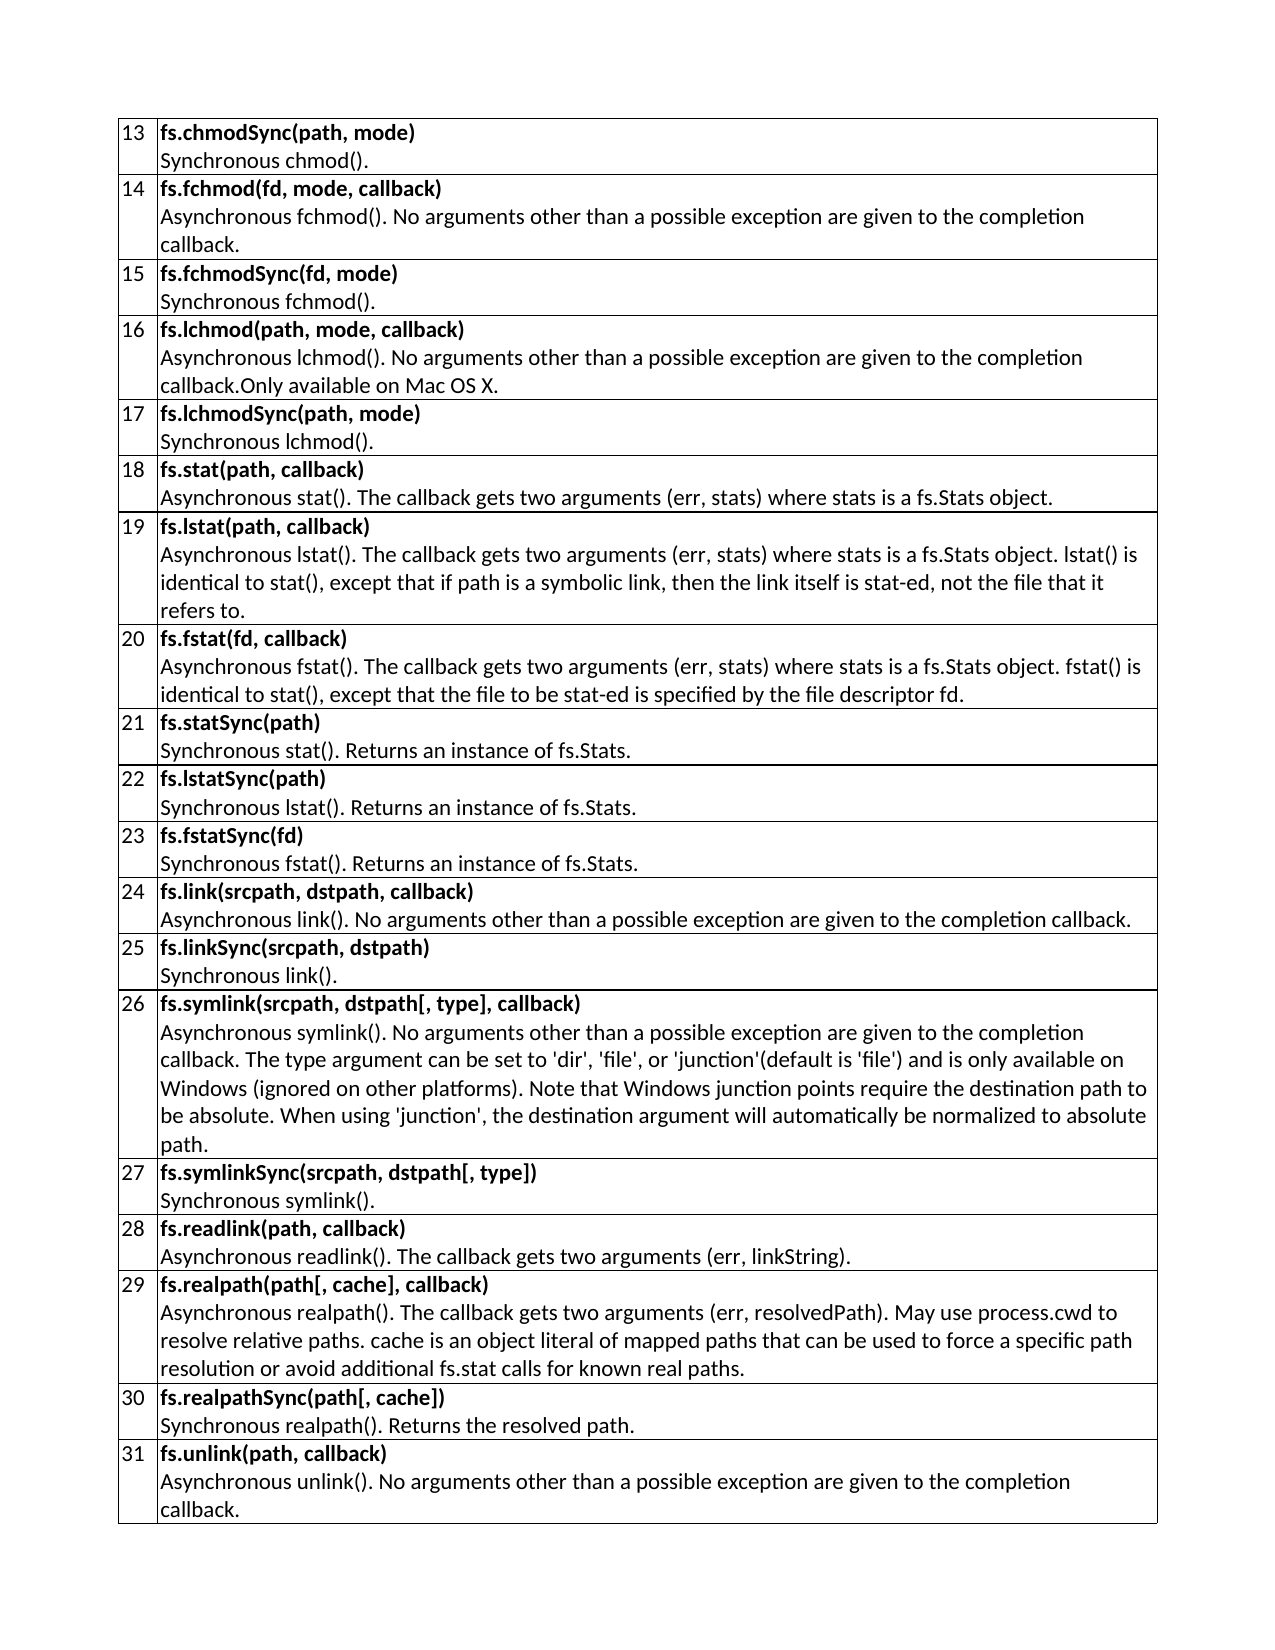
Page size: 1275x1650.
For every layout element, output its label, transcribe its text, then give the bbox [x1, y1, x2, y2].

table_cell 16 [119, 316, 157, 399]
table_cell fs.stat(path, callback) Asynchronous stat(). The callback gets two arguments (err, stats) where stats is a fs.Stats object. [158, 456, 1157, 511]
table_cell 14 [119, 175, 157, 259]
table_cell 25 [119, 934, 157, 989]
table_cell fs.chmodSync(path, mode) Synchronous chmod(). [158, 119, 1157, 174]
table_cell 20 [119, 625, 157, 708]
table_cell 21 [119, 709, 157, 764]
table_cell fs.statSync(path) Synchronous stat(). Returns an instance of fs.Stats. [158, 709, 1157, 764]
table_cell 30 [119, 1384, 157, 1439]
table_cell 22 [119, 766, 157, 821]
table_cell 28 [119, 1215, 157, 1270]
table_cell fs.readlink(path, callback) Asynchronous readlink(). The callback gets two arguments (err, linkString). [158, 1215, 1157, 1270]
table_cell 17 [119, 400, 157, 455]
table_cell fs.fchmod(fd, mode, callback) Asynchronous fchmod(). No arguments other than a possible exception are given to the completion callback. [158, 175, 1157, 259]
table_cell 19 [119, 513, 157, 624]
table_cell fs.symlinkSync(srcpath, dstpath[, type]) Synchronous symlink(). [158, 1159, 1157, 1214]
table_cell 23 [119, 822, 157, 877]
table_cell 13 [119, 119, 157, 174]
table_cell 15 [119, 260, 157, 315]
table_cell fs.realpath(path[, cache], callback) Asynchronous realpath(). The callback gets two arguments (err, resolvedPath). May use process.cwd to resolve relative paths. cache is an object literal of mapped paths that can be used to force a specific path resolution or avoid additional fs.stat calls for known real paths. [158, 1271, 1157, 1383]
table_cell fs.symlink(srcpath, dstpath[, type], callback) Asynchronous symlink(). No arguments other than a possible exception are given to the completion callback. The type argument can be set to 'dir', 'file', or 'junction'(default is 'file') and is only available on Windows (ignored on other platforms). Note that Windows junction points require the destination path to be absolute. When using 'junction', the destination argument will automatically be normalized to absolute path. [158, 991, 1157, 1158]
table_cell fs.fstatSync(fd) Synchronous fstat(). Returns an instance of fs.Stats. [158, 822, 1157, 877]
table_cell fs.lstat(path, callback) Asynchronous lstat(). The callback gets two arguments (err, stats) where stats is a fs.Stats object. lstat() is identical to stat(), except that if path is a symbolic link, then the link itself is stat-ed, not the file that it refers to. [158, 513, 1157, 624]
table_cell fs.linkSync(srcpath, dstpath) Synchronous link(). [158, 934, 1157, 989]
table_cell 18 [119, 456, 157, 511]
table_cell 26 [119, 991, 157, 1158]
table_cell fs.lstatSync(path) Synchronous lstat(). Returns an instance of fs.Stats. [158, 766, 1157, 821]
table_cell fs.fstat(fd, callback) Asynchronous fstat(). The callback gets two arguments (err, stats) where stats is a fs.Stats object. fstat() is identical to stat(), except that the file to be stat-ed is specified by the file descriptor fd. [158, 625, 1157, 708]
table_cell fs.unlink(path, callback) Asynchronous unlink(). No arguments other than a possible exception are given to the completion callback. [158, 1440, 1157, 1523]
table_cell 24 [119, 878, 157, 933]
table_cell fs.realpathSync(path[, cache]) Synchronous realpath(). Returns the resolved path. [158, 1384, 1157, 1439]
table_cell fs.lchmodSync(path, mode) Synchronous lchmod(). [158, 400, 1157, 455]
table_cell fs.fchmodSync(fd, mode) Synchronous fchmod(). [158, 260, 1157, 315]
table_cell 27 [119, 1159, 157, 1214]
table_cell fs.lchmod(path, mode, callback) Asynchronous lchmod(). No arguments other than a possible exception are given to the completion callback.Only available on Mac OS X. [158, 316, 1157, 399]
table_cell 31 [119, 1440, 157, 1523]
table_cell fs.link(srcpath, dstpath, callback) Asynchronous link(). No arguments other than a possible exception are given to the completion callback. [158, 878, 1157, 933]
table_cell 29 [119, 1271, 157, 1383]
